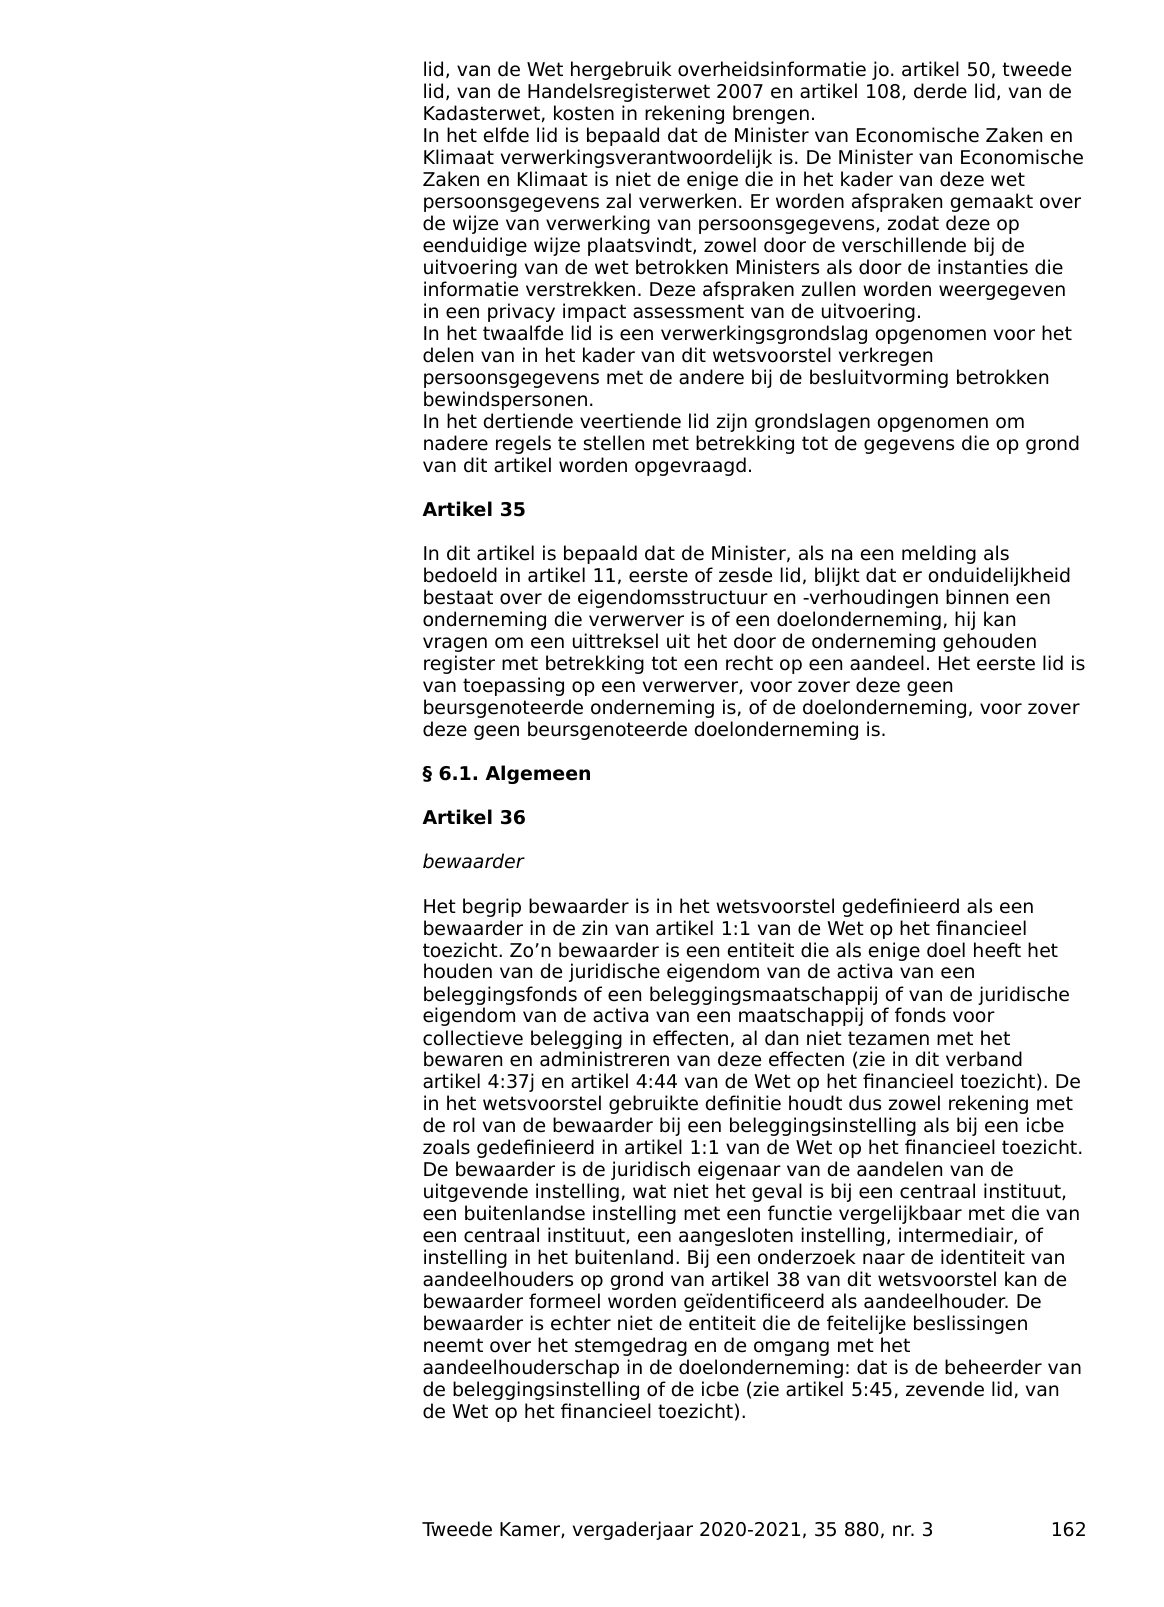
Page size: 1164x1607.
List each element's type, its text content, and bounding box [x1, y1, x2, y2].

text lid, van de Wet hergebruik overheidsinformatie jo. artikel 50, tweede lid, van de Handelsregisterwet 2007 en artikel 108, derde lid, van de Kadasterwet, kosten in rekening brengen. [422, 59, 1087, 125]
text In het elfde lid is bepaald dat de Minister van Economische Zaken en Klimaat verwerkingsverantwoordelijk is. De Minister van Economische Zaken en Klimaat is niet de enige die in het kader van deze wet persoonsgegevens zal verwerken. Er worden afspraken gemaakt over de wijze van verwerking van persoonsgegevens, zodat deze op eenduidige wijze plaatsvindt, zowel door de verschillende bij de uitvoering van de wet betrokken Ministers als door de instanties die informatie verstrekken. Deze afspraken zullen worden weergegeven in een privacy impact assessment van de uitvoering. [422, 125, 1087, 323]
text In het twaalfde lid is een verwerkingsgrondslag opgenomen voor het delen van in het kader van dit wetsvoorstel verkregen persoonsgegevens met de andere bij de besluitvorming betrokken bewindspersonen. [422, 323, 1087, 411]
subtitle bewaarder [422, 851, 1087, 873]
text In het dertiende veertiende lid zijn grondslagen opgenomen om nadere regels te stellen met betrekking tot de gegevens die op grond van dit artikel worden opgevraagd. [422, 411, 1087, 477]
subtitle Artikel 36 [422, 807, 1087, 829]
subtitle § 6.1. Algemeen [422, 763, 1087, 785]
subtitle Artikel 35 [422, 499, 1087, 521]
text In dit artikel is bepaald dat de Minister, als na een melding als bedoeld in artikel 11, eerste of zesde lid, blijkt dat er onduidelijkheid bestaat over de eigendomsstructuur en -verhoudingen binnen een onderneming die verwerver is of een doelonderneming, hij kan vragen om een uittreksel uit het door de onderneming gehouden register met betrekking tot een recht op een aandeel. Het eerste lid is van toepassing op een verwerver, voor zover deze geen beursgenoteerde onderneming is, of de doelonderneming, voor zover deze geen beursgenoteerde doelonderneming is. [422, 543, 1087, 741]
text Het begrip bewaarder is in het wetsvoorstel gedefinieerd als een bewaarder in de zin van artikel 1:1 van de Wet op het financieel toezicht. Zo’n bewaarder is een entiteit die als enige doel heeft het houden van de juridische eigendom van de activa van een beleggingsfonds of een beleggingsmaatschappij of van de juridische eigendom van de activa van een maatschappij of fonds voor collectieve belegging in effecten, al dan niet tezamen met het bewaren en administreren van deze effecten (zie in dit verband artikel 4:37j en artikel 4:44 van de Wet op het financieel toezicht). De in het wetsvoorstel gebruikte definitie houdt dus zowel rekening met de rol van de bewaarder bij een beleggingsinstelling als bij een icbe zoals gedefinieerd in artikel 1:1 van de Wet op het financieel toezicht. De bewaarder is de juridisch eigenaar van de aandelen van de uitgevende instelling, wat niet het geval is bij een centraal instituut, een buitenlandse instelling met een functie vergelijkbaar met die van een centraal instituut, een aangesloten instelling, intermediair, of instelling in het buitenland. Bij een onderzoek naar de identiteit van aandeelhouders op grond van artikel 38 van dit wetsvoorstel kan de bewaarder formeel worden geïdentificeerd als aandeelhouder. De bewaarder is echter niet de entiteit die de feitelijke beslissingen neemt over het stemgedrag en de omgang met het aandeelhouderschap in de doelonderneming: dat is de beheerder van de beleggingsinstelling of de icbe (zie artikel 5:45, zevende lid, van de Wet op het financieel toezicht). [422, 896, 1087, 1423]
